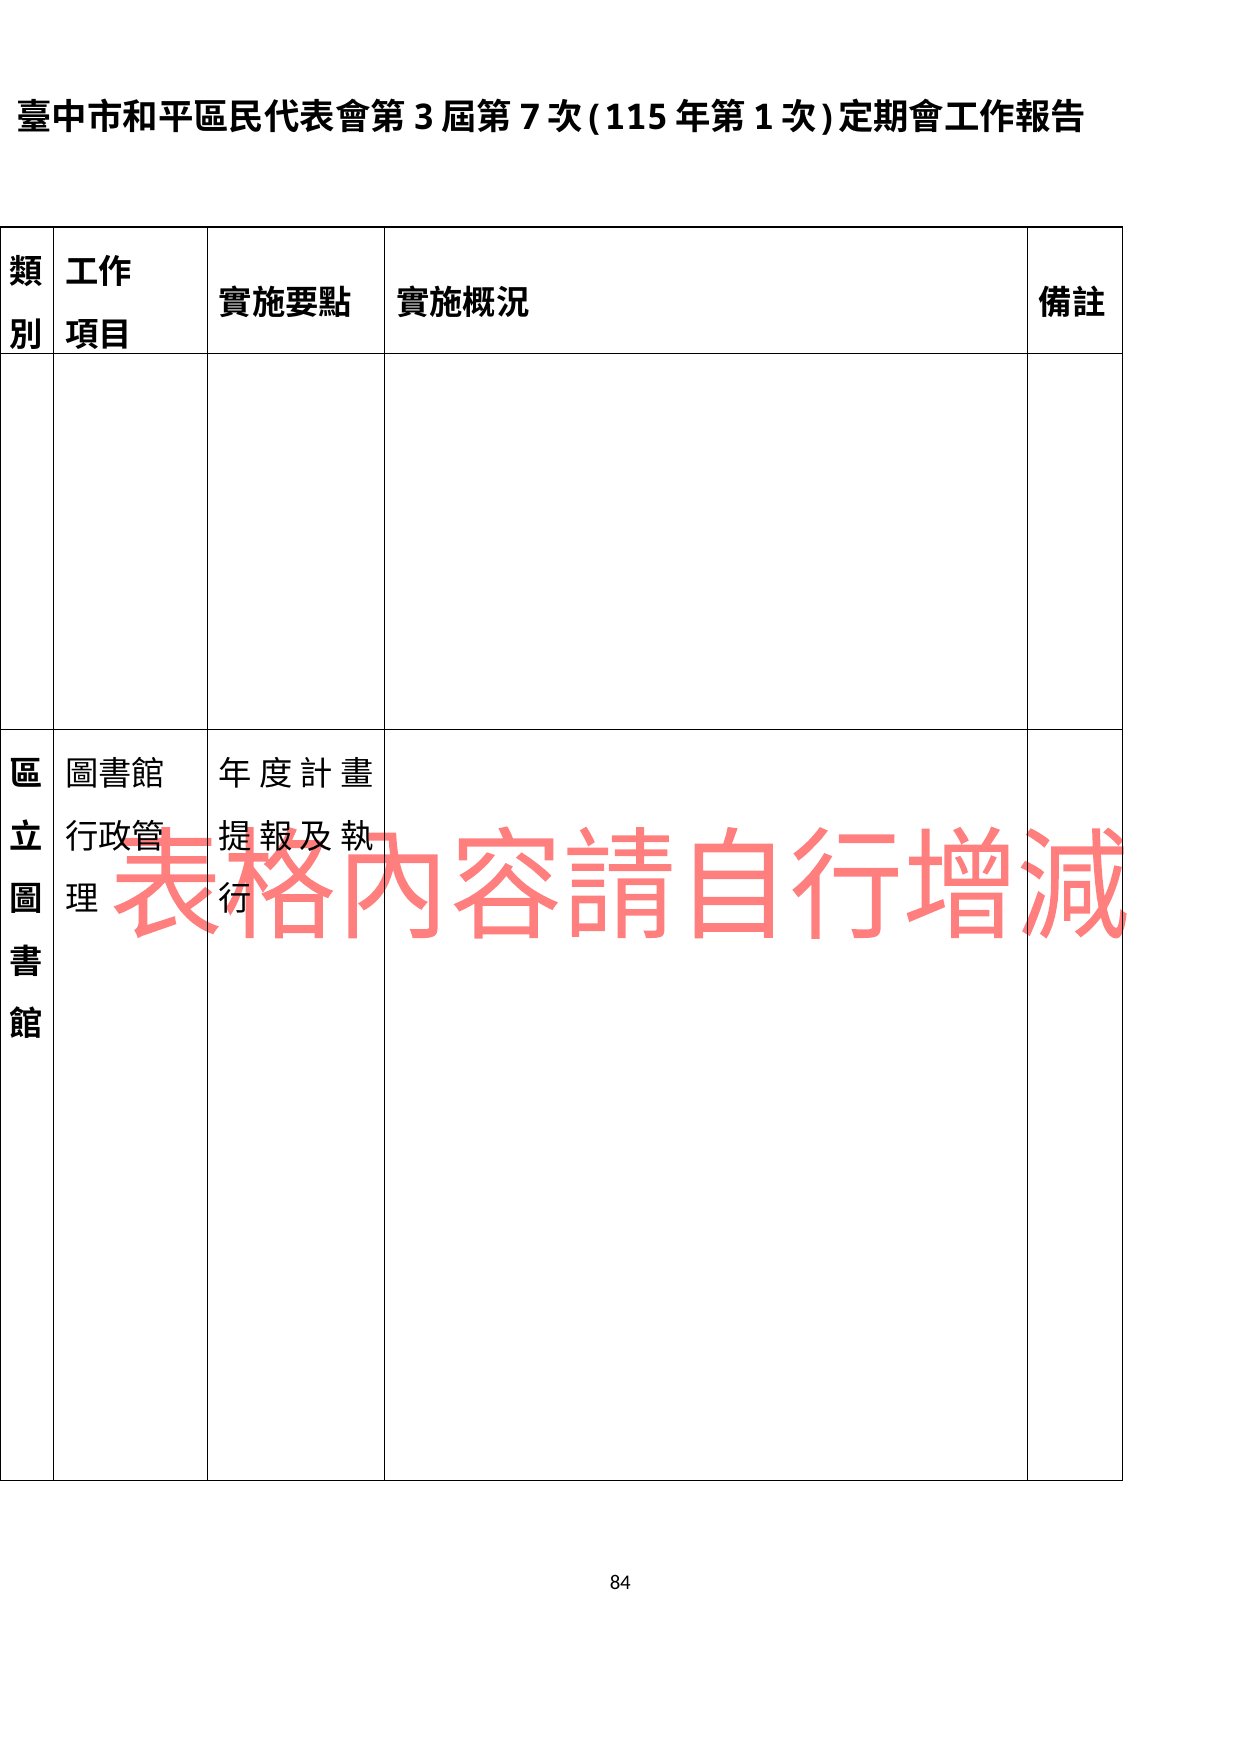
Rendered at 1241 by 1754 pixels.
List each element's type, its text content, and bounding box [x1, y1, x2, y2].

table_header 實施概況 [385, 228, 1027, 352]
table_cell [1102, 855, 1122, 892]
table_header 工作 項目 [54, 228, 207, 352]
table_cell [1028, 730, 1122, 1479]
table_header 備註 [1028, 228, 1122, 352]
table_cell [54, 354, 207, 728]
table_cell 區 立 圖書館 [1, 730, 53, 1479]
table_cell [385, 730, 1027, 1479]
table_cell [1028, 354, 1122, 728]
table_cell [1108, 871, 1122, 927]
table_cell [385, 354, 1027, 728]
table_header 實施要點 [208, 228, 384, 352]
table_cell [208, 354, 384, 728]
table_cell 圖書館行政管理 [54, 730, 207, 1479]
table_cell 年度計畫提報及執行 [208, 730, 384, 1479]
table_cell [385, 841, 389, 854]
table_header 類別 [1, 228, 53, 352]
table_cell [1, 354, 53, 728]
